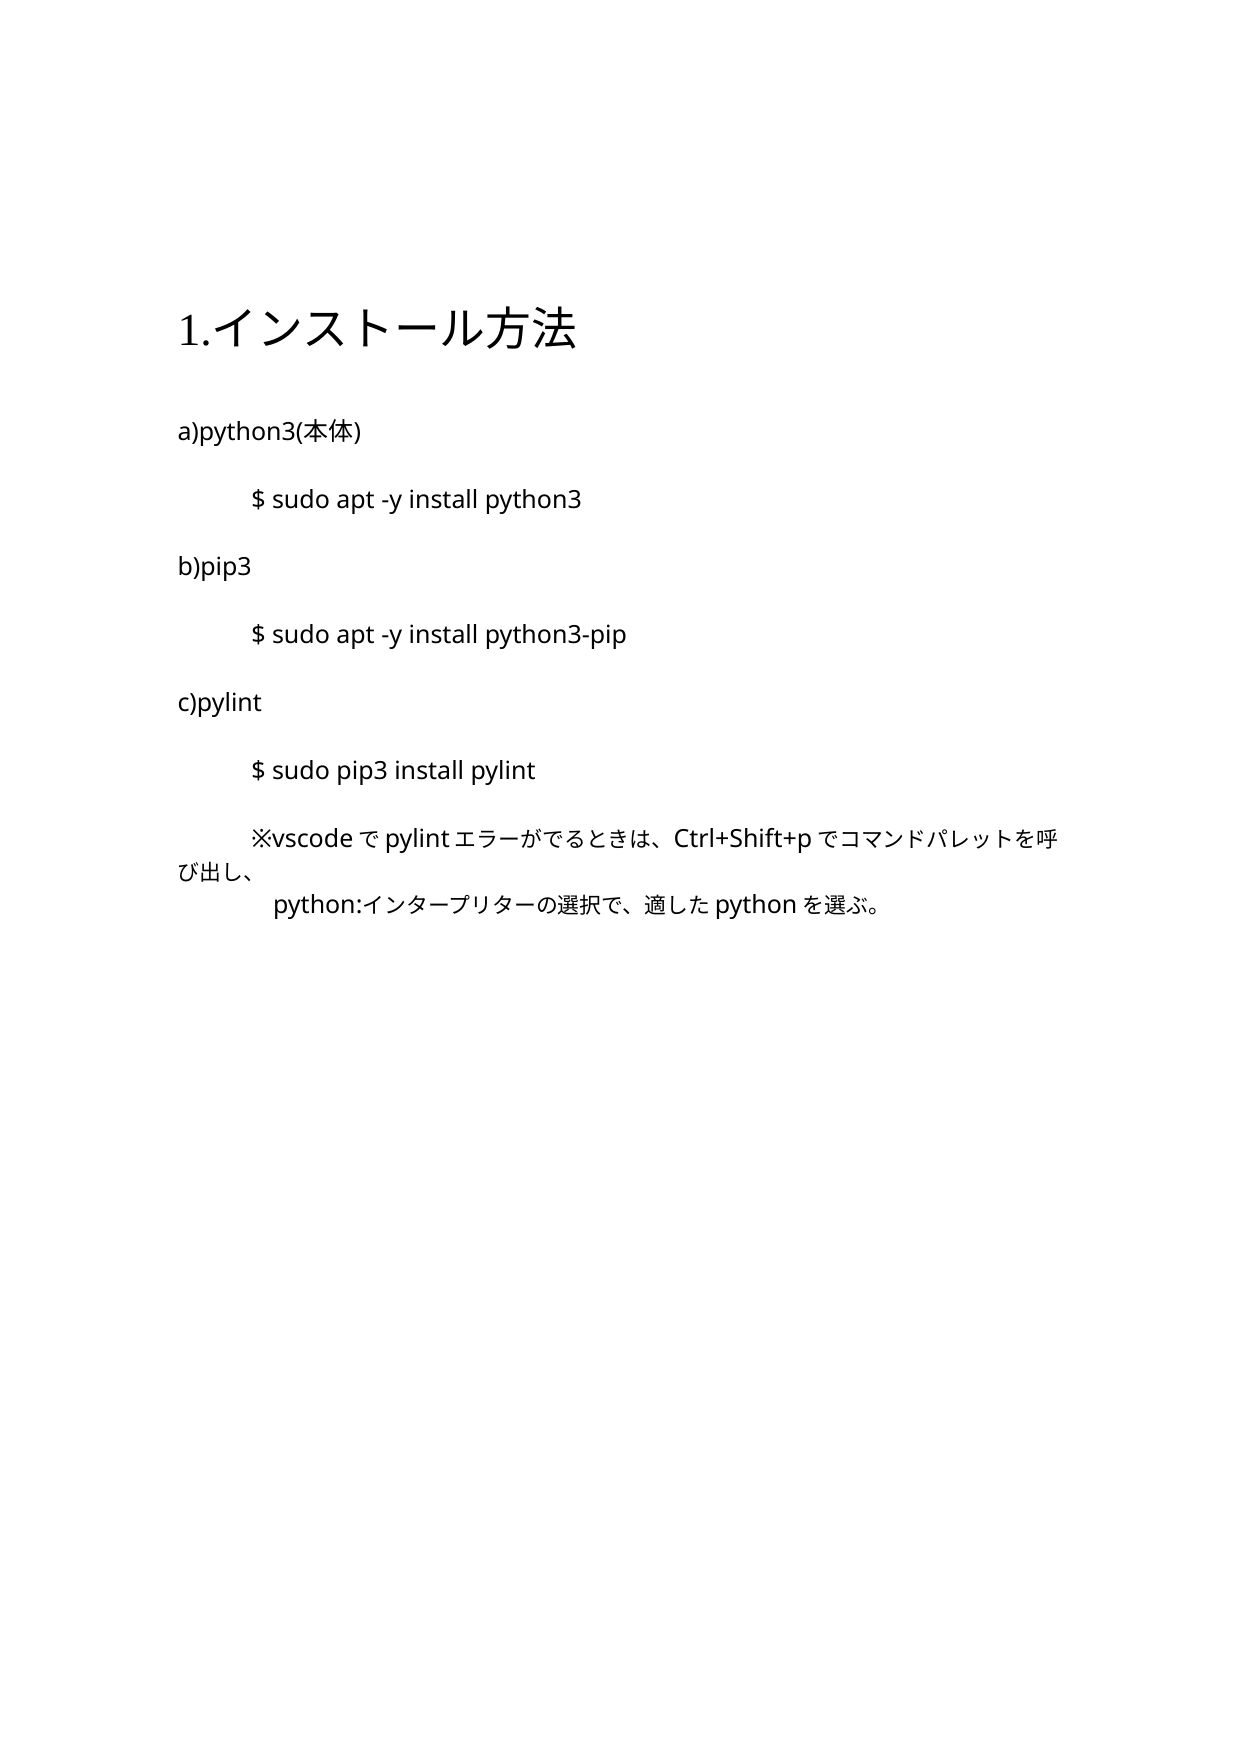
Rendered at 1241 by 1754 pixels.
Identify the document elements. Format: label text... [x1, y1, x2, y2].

text $ sudo apt -y install python3-pip [177, 617, 1063, 651]
text $ sudo apt -y install python3 [177, 482, 1063, 516]
text python:インタープリターの選択で、適したpythonを選ぶ。 [177, 887, 1063, 921]
text ※vscodeでpylintエラーがでるときは、Ctrl+Shift+pでコマンドパレットを呼び出し、 [177, 821, 1063, 887]
text b)pip3 [177, 548, 1063, 583]
text c)pylint [177, 685, 1063, 719]
text 1.インストール方法 [177, 292, 1063, 358]
text a)python3(本体) [177, 411, 1063, 447]
text $ sudo pip3 install pylint [177, 753, 1063, 787]
